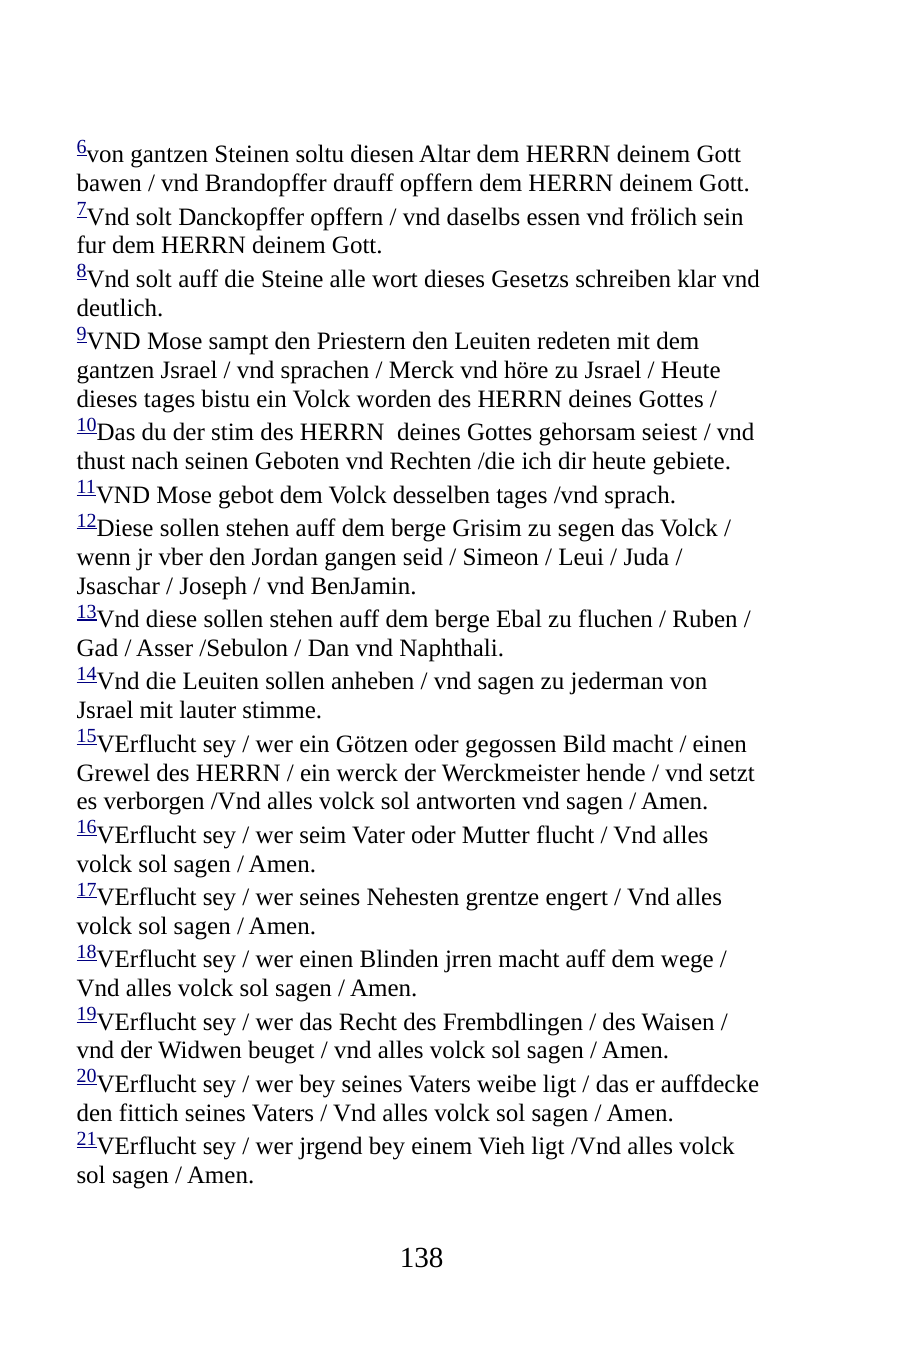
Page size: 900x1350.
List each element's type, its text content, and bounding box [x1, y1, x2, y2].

text 14Vnd die Leuiten sollen anheben / vnd sagen zu jederman von Jsrael mit lauter stimme. [76, 662, 766, 724]
text 18VErflucht sey / wer einen Blinden jrren macht auff dem wege / Vnd alles volck sol sagen / Amen. [76, 940, 766, 1002]
text 16VErflucht sey / wer seim Vater oder Mutter flucht / Vnd alles volck sol sagen / Amen. [76, 815, 766, 877]
text 9VND Mose sampt den Priestern den Leuiten redeten mit dem gantzen Jsrael / vnd sprachen / Merck vnd höre zu Jsrael / Heute dieses tages bistu ein Volck worden des HERRN deines Gottes / [76, 322, 766, 413]
text 7Vnd solt Danckopffer opffern / vnd daselbs essen vnd frölich sein fur dem HERRN deinem Gott. [76, 197, 766, 259]
text 19VErflucht sey / wer das Recht des Frembdlingen / des Waisen / vnd der Widwen beuget / vnd alles volck sol sagen / Amen. [76, 1002, 766, 1064]
text 8Vnd solt auff die Steine alle wort dieses Gesetzs schreiben klar vnd deutlich. [76, 259, 766, 322]
text 15VErflucht sey / wer ein Götzen oder gegossen Bild macht / einen Grewel des HERRN / ein werck der Werckmeister hende / vnd setzt es verborgen /Vnd alles volck sol antworten vnd sagen / Amen. [76, 724, 766, 815]
text 11VND Mose gebot dem Volck desselben tages /vnd sprach. [76, 475, 766, 508]
text 10Das du der stim des HERRN deines Gottes gehorsam seiest / vnd thust nach seinen Geboten vnd Rechten /die ich dir heute gebiete. [76, 413, 766, 475]
text 20VErflucht sey / wer bey seines Vaters weibe ligt / das er auffdecke den fittich seines Vaters / Vnd alles volck sol sagen / Amen. [76, 1064, 766, 1127]
text 21VErflucht sey / wer jrgend bey einem Vieh ligt /Vnd alles volck sol sagen / Amen. [76, 1127, 766, 1189]
text 13Vnd diese sollen stehen auff dem berge Ebal zu fluchen / Ruben / Gad / Asser /Sebulon / Dan vnd Naphthali. [76, 599, 766, 662]
text 6von gantzen Steinen soltu diesen Altar dem HERRN deinem Gott bawen / vnd Brandopffer drauff opffern dem HERRN deinem Gott. [76, 135, 766, 197]
text 17VErflucht sey / wer seines Nehesten grentze engert / Vnd alles volck sol sagen / Amen. [76, 877, 766, 940]
text 12Diese sollen stehen auff dem berge Grisim zu segen das Volck / wenn jr vber den Jordan gangen seid / Simeon / Leui / Juda / Jsaschar / Joseph / vnd BenJamin. [76, 508, 766, 599]
